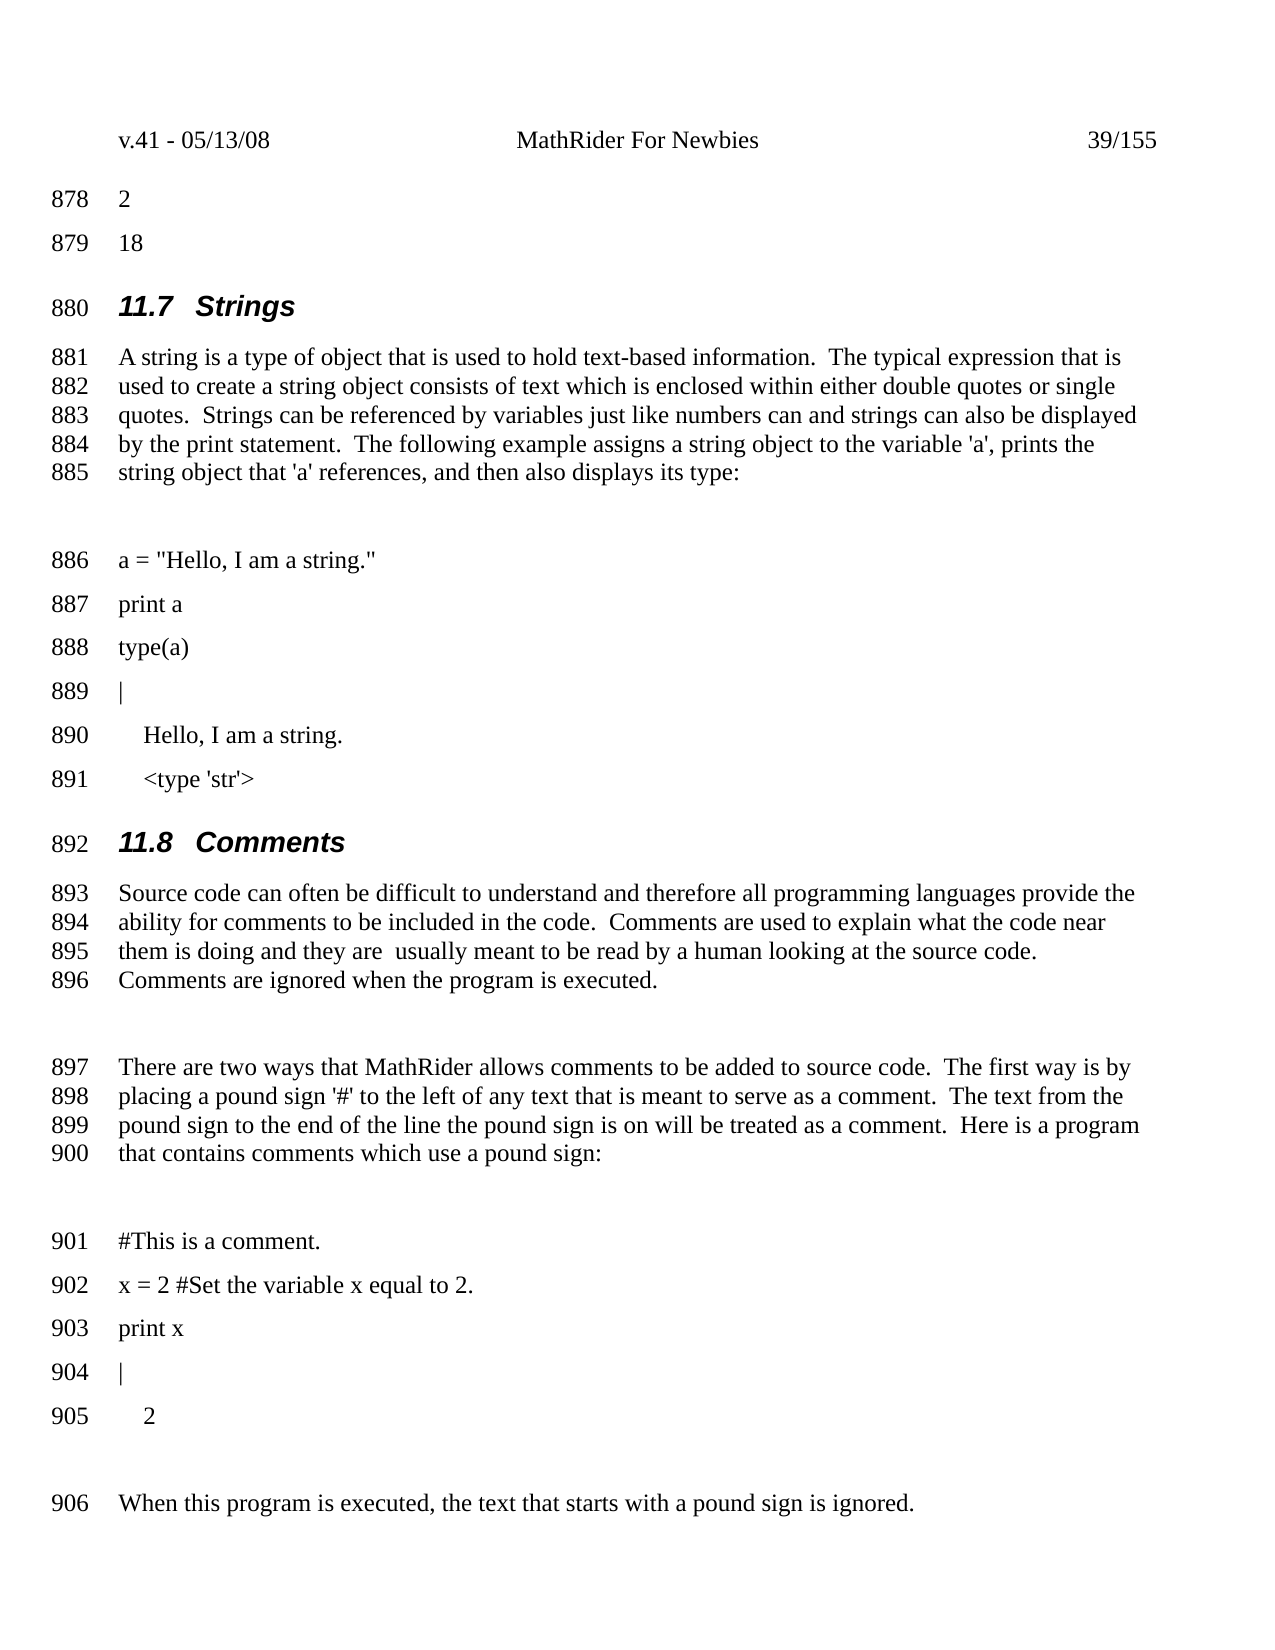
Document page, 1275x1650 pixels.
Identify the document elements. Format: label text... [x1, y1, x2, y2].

text A string is a type of object that is used to hold text-based information. The typical expression that is used to create a string object consists of text which is enclosed within either double quotes or single quotes. Strings can be referenced by variables just like numbers can and strings can also be displayed by the print statement. The following example assigns a string object to the variable 'a', prints the string object that 'a' references, and then also displays its type: [118, 342, 1157, 486]
subtitle Comments [118, 825, 1157, 858]
text <type 'str'> [118, 764, 1157, 792]
text Hello, I am a string. [118, 720, 1157, 749]
text type(a) [118, 632, 1157, 661]
text | [118, 676, 1157, 705]
text When this program is executed, the text that starts with a pound sign is ignored. [118, 1488, 1157, 1517]
text 2 [118, 1401, 1157, 1430]
text | [118, 1357, 1157, 1386]
text 18 [118, 228, 1157, 256]
text There are two ways that MathRider allows comments to be added to source code. The first way is by placing a pound sign '#' to the left of any text that is meant to serve as a comment. The text from the pound sign to the end of the line the pound sign is on will be treated as a comment. Here is a program that contains comments which use a pound sign: [118, 1052, 1157, 1167]
text x = 2 #Set the variable x equal to 2. [118, 1270, 1157, 1298]
text print x [118, 1313, 1157, 1342]
subtitle Strings [118, 289, 1157, 322]
text #This is a comment. [118, 1226, 1157, 1255]
text Source code can often be difficult to understand and therefore all programming languages provide the ability for comments to be included in the code. Comments are used to explain what the code near them is doing and they are usually meant to be read by a human looking at the source code. Comments are ignored when the program is executed. [118, 878, 1157, 993]
text 2 [118, 184, 1157, 213]
text print a [118, 589, 1157, 617]
text a = "Hello, I am a string." [118, 545, 1157, 574]
